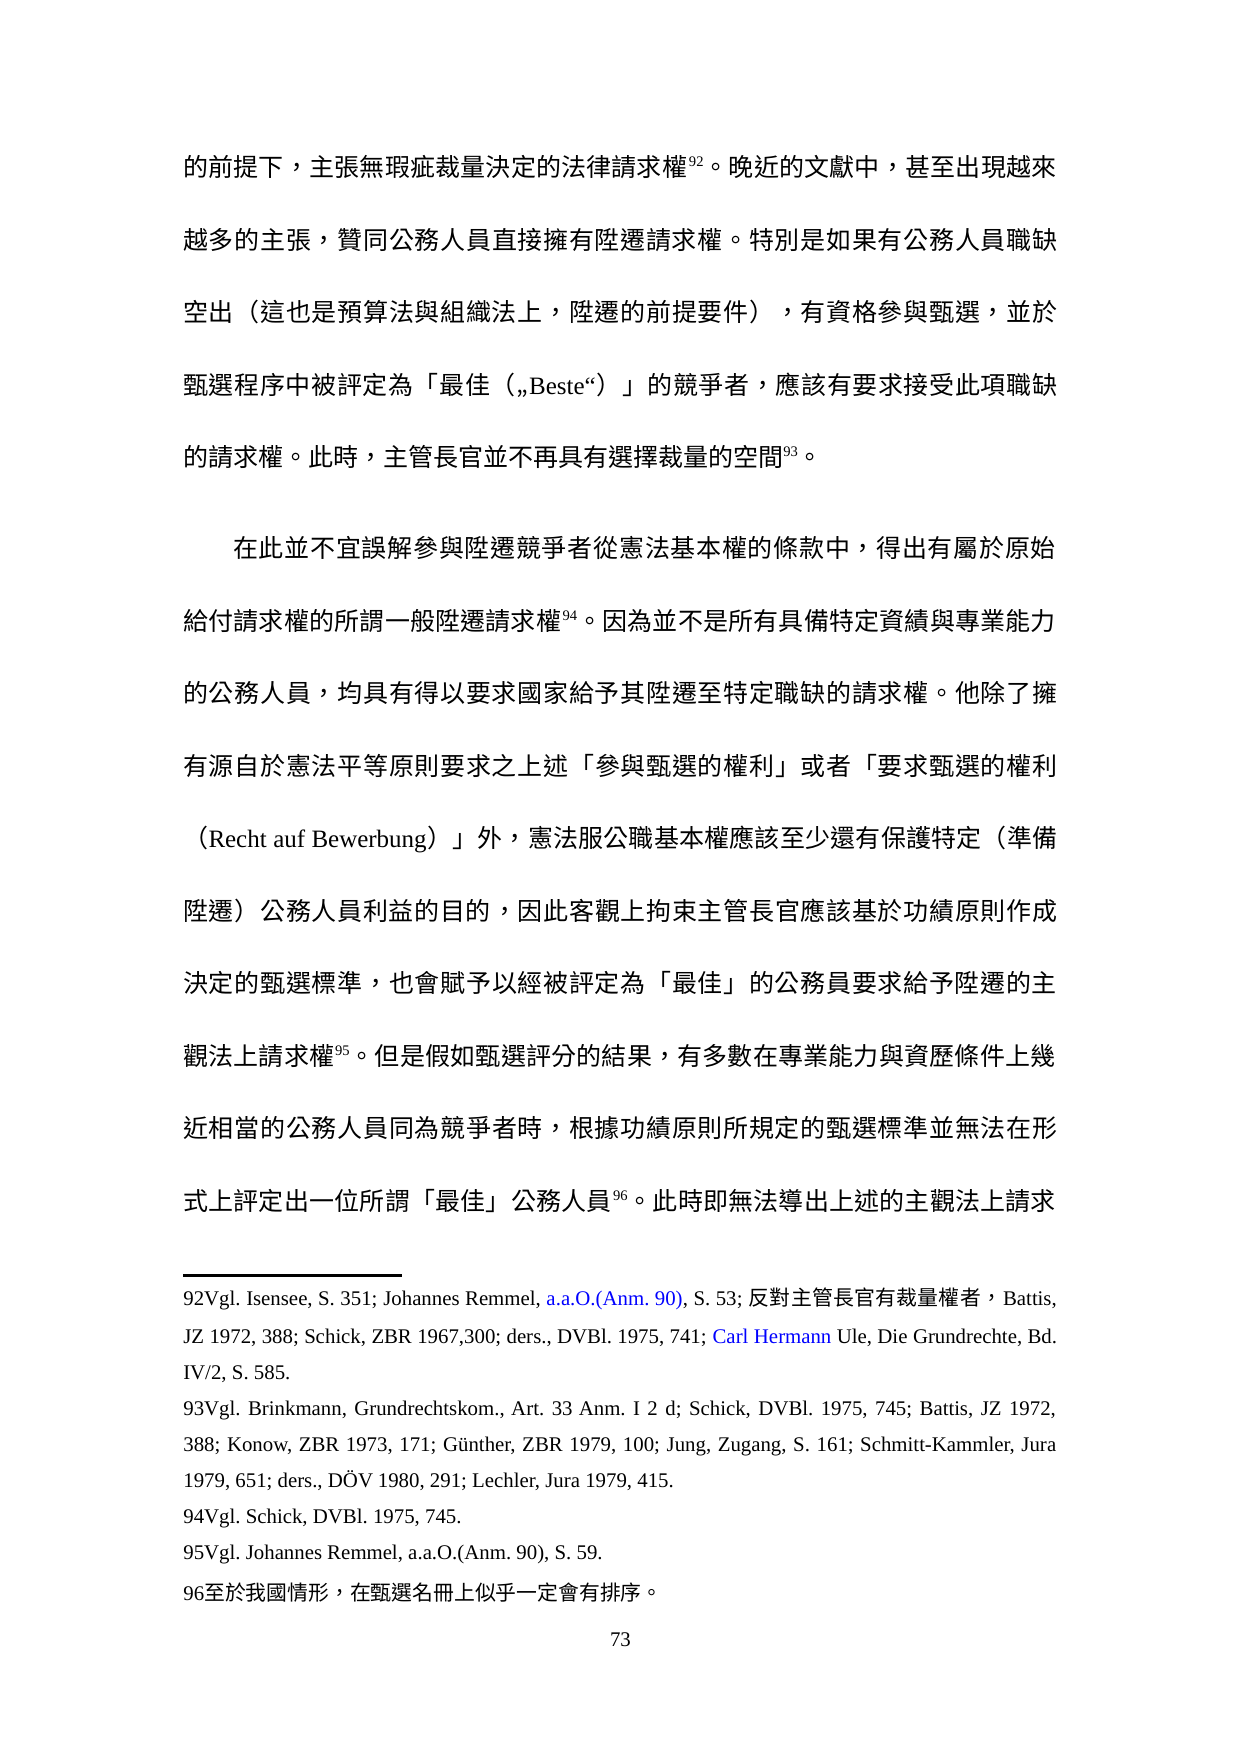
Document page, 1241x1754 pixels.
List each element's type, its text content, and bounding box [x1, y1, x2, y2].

text 的前提下，主張無瑕疵裁量決定的法律請求權。晚近的文獻中，甚至出現越來越多的主張，贊同公務人員直接擁有陞遷請求權。特別是如果有公務人員職缺空出（這也是預算法與組織法上，陞遷的前提要件），有資格參與甄選，並於甄選程序中被評定為「最佳（„Beste“）」的競爭者，應該有要求接受此項職缺的請求權。此時，主管長官並不再具有選擇裁量的空間。 [183, 148, 1057, 474]
text Vgl. Johannes Remmel, a.a.O.(Anm. 90), S. 59. [183, 1540, 1057, 1564]
text 至於我國情形，在甄選名冊上似乎一定會有排序。 [183, 1576, 1057, 1606]
text Vgl. Isensee, S. 351; Johannes Remmel, a.a.O.(Anm. 90), S. 53; 反對主管長官有裁量權者，Battis, JZ 1972, 388; Schick, ZBR 1967,300; ders., DVBl. 1975, 741; Carl Hermann Ule, Die Grundrechte, Bd. IV/2, S. 585. [183, 1282, 1057, 1384]
text Vgl. Schick, DVBl. 1975, 745. [183, 1504, 1057, 1528]
text Vgl. Brinkmann, Grundrechtskom., Art. 33 Anm. I 2 d; Schick, DVBl. 1975, 745; Battis, JZ 1972, 388; Konow, ZBR 1973, 171; Günther, ZBR 1979, 100; Jung, Zugang, S. 161; Schmitt-Kammler, Jura 1979, 651; ders., DÖV 1980, 291; Lechler, Jura 1979, 415. [183, 1396, 1057, 1492]
text 在此並不宜誤解參與陞遷競爭者從憲法基本權的條款中，得出有屬於原始給付請求權的所謂一般陞遷請求權。因為並不是所有具備特定資績與專業能力的公務人員，均具有得以要求國家給予其陞遷至特定職缺的請求權。他除了擁有源自於憲法平等原則要求之上述「參與甄選的權利」或者「要求甄選的權利（Recht auf Bewerbung）」外，憲法服公職基本權應該至少還有保護特定（準備陞遷）公務人員利益的目的，因此客觀上拘束主管長官應該基於功績原則作成決定的甄選標準，也會賦予以經被評定為「最佳」的公務員要求給予陞遷的主觀法上請求權。但是假如甄選評分的結果，有多數在專業能力與資歷條件上幾近相當的公務人員同為競爭者時，根據功績原則所規定的甄選標準並無法在形式上評定出一位所謂「最佳」公務人員。此時即無法導出上述的主觀法上請求 [183, 529, 1057, 1218]
